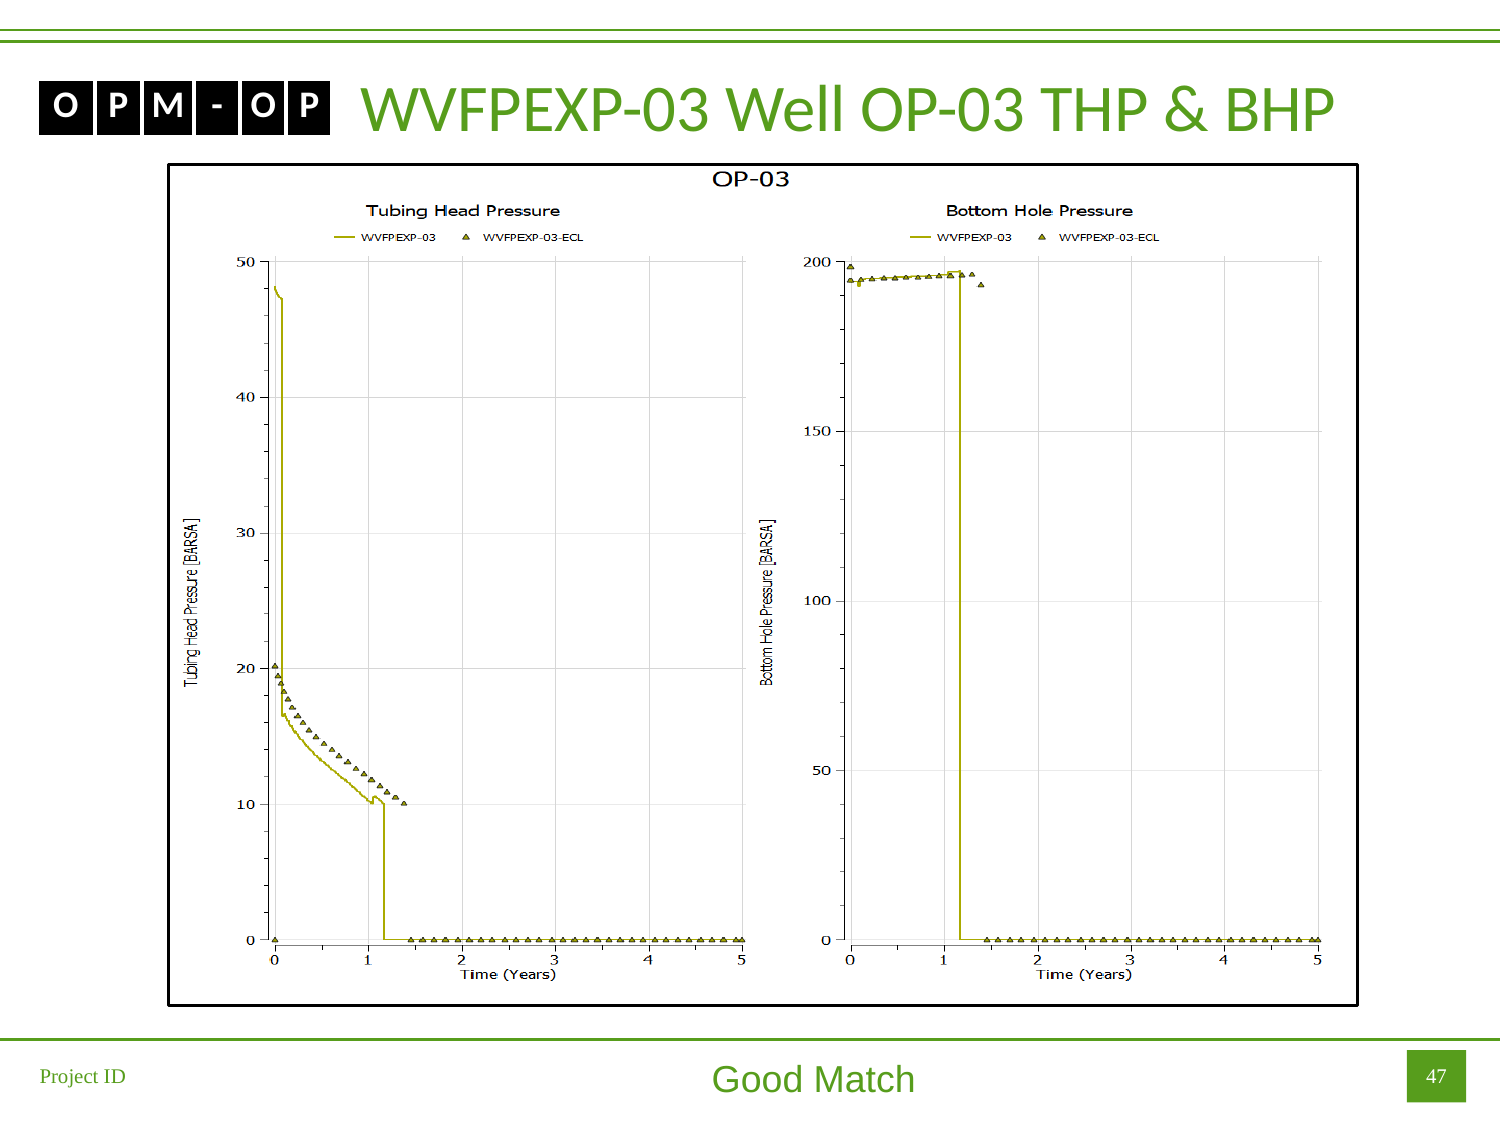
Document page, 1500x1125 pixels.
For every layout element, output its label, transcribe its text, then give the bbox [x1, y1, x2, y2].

picture [169, 165, 1356, 1004]
title WVFPEXP-03 Well OP-03 THP & BHP [360, 77, 1425, 153]
text_box Good Match [268, 1051, 1360, 1109]
